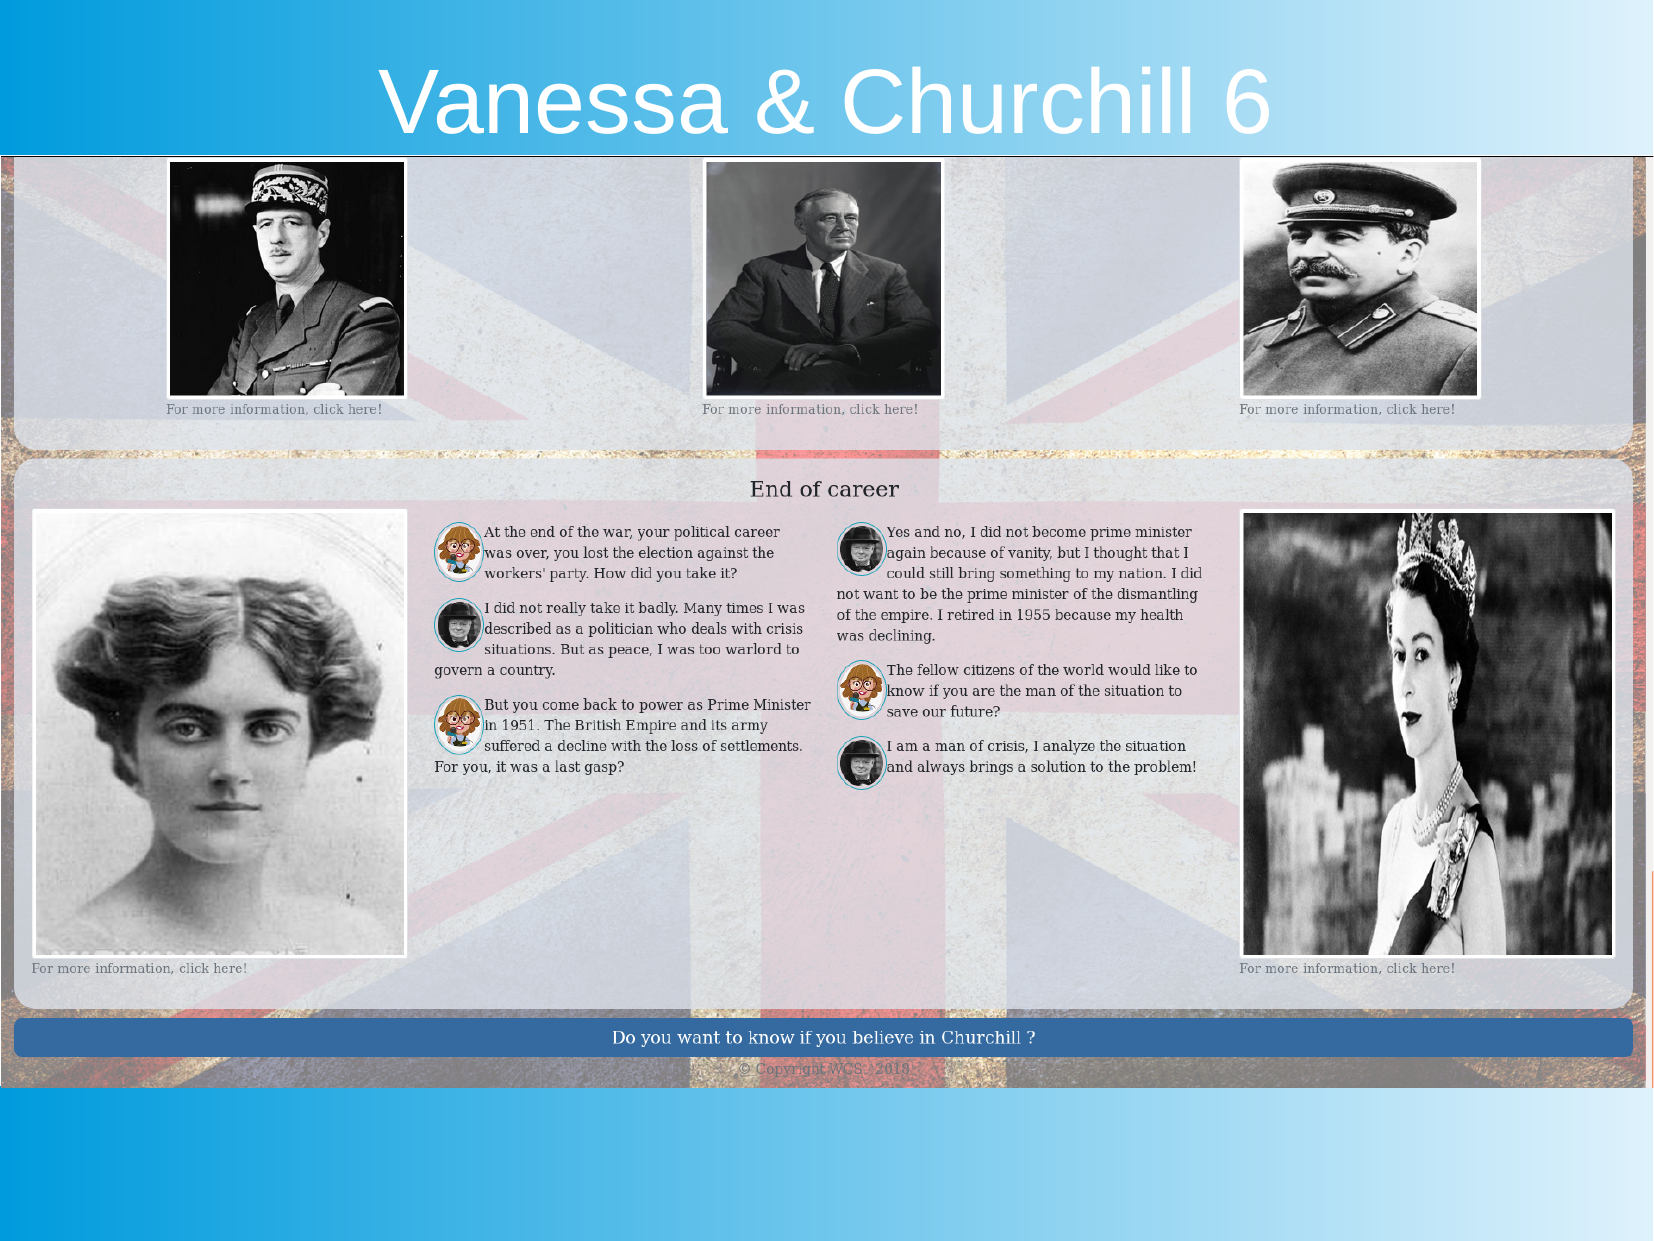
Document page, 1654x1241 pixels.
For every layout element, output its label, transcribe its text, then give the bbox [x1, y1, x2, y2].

picture [1, 156, 1654, 1241]
title Vanessa & Churchill 6 [82, 49, 1571, 155]
